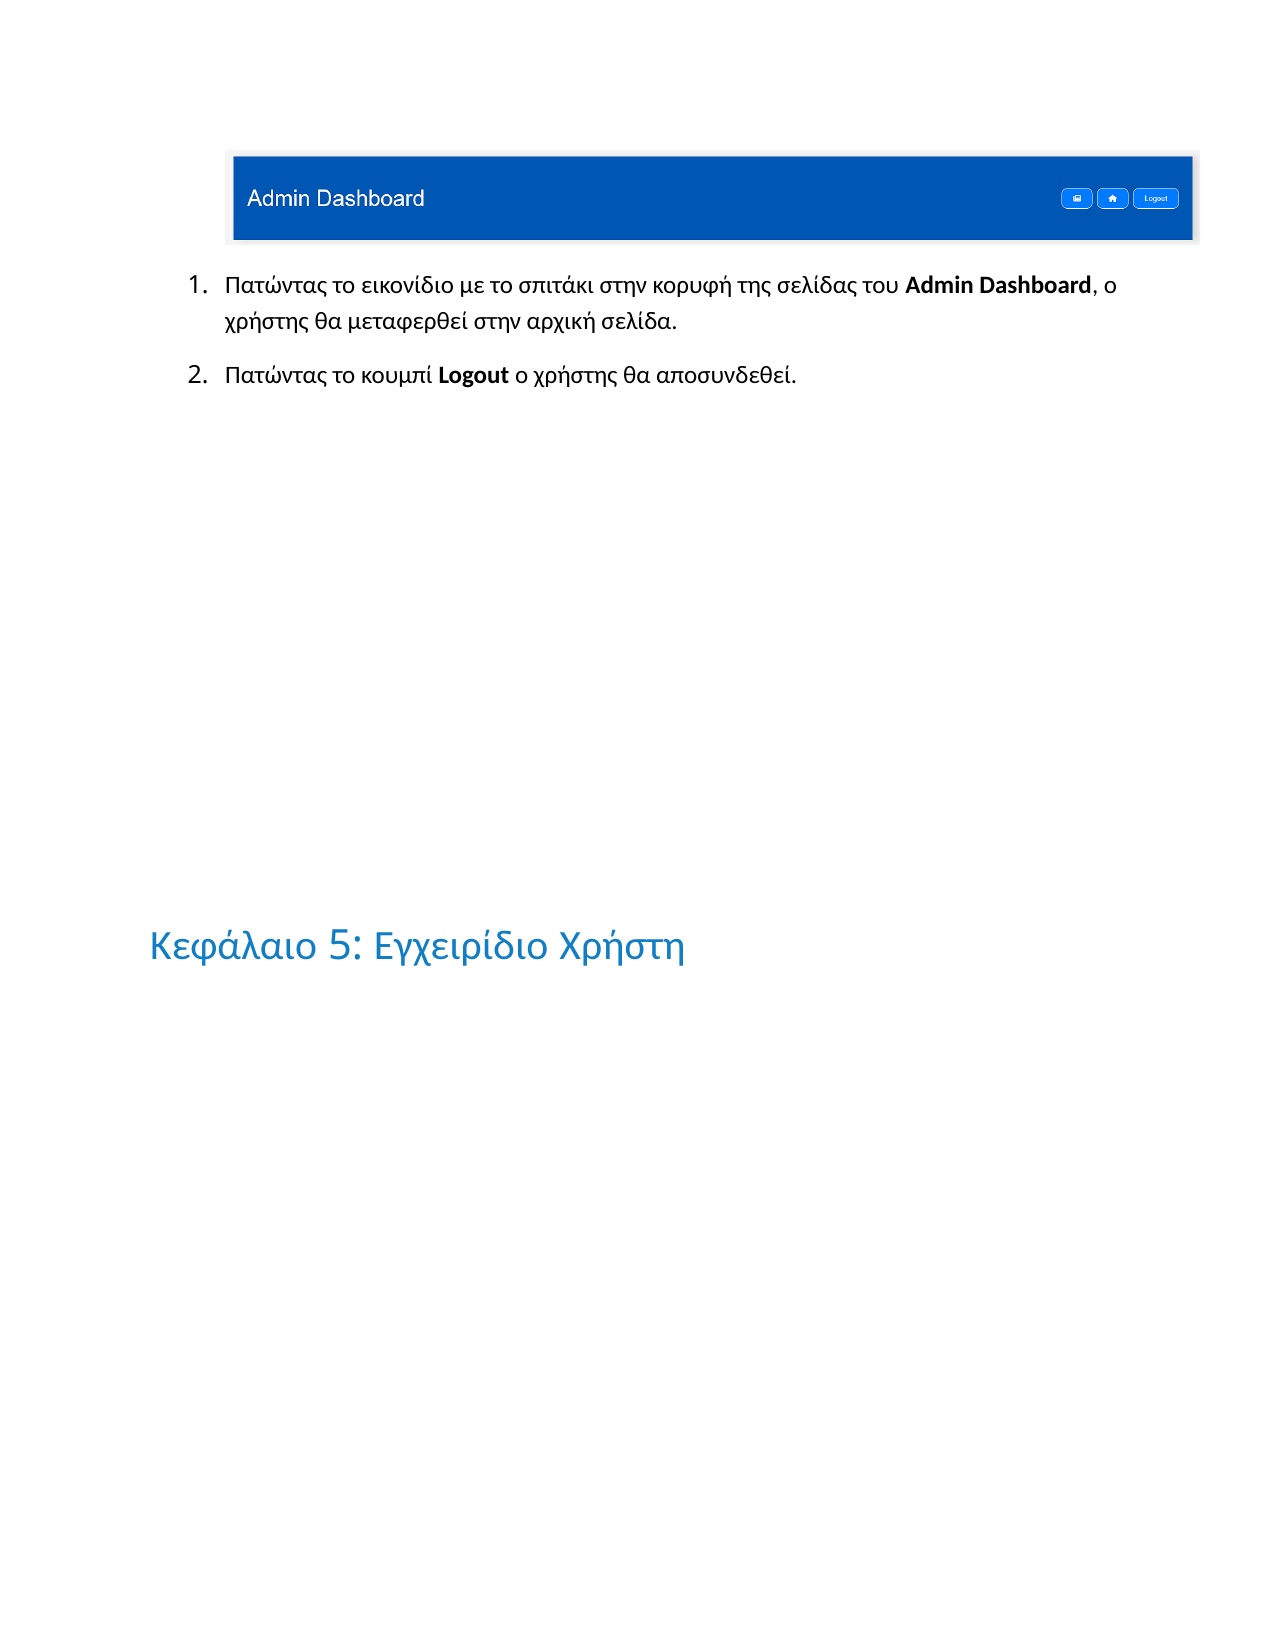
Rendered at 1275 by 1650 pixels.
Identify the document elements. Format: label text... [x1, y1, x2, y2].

list Πατώντας το εικονίδιο με το σπιτάκι στην κορυφή της σελίδας του Admin Dashboard, ο χρήστης θα μεταφερθεί στην αρχική σελίδα. [187, 267, 1125, 336]
list Πατώντας το κουμπί Logout ο χρήστης θα αποσυνδεθεί. [187, 357, 1125, 391]
subtitle Κεφάλαιο 5: Εγχειρίδιο Χρήστη [150, 915, 1125, 972]
